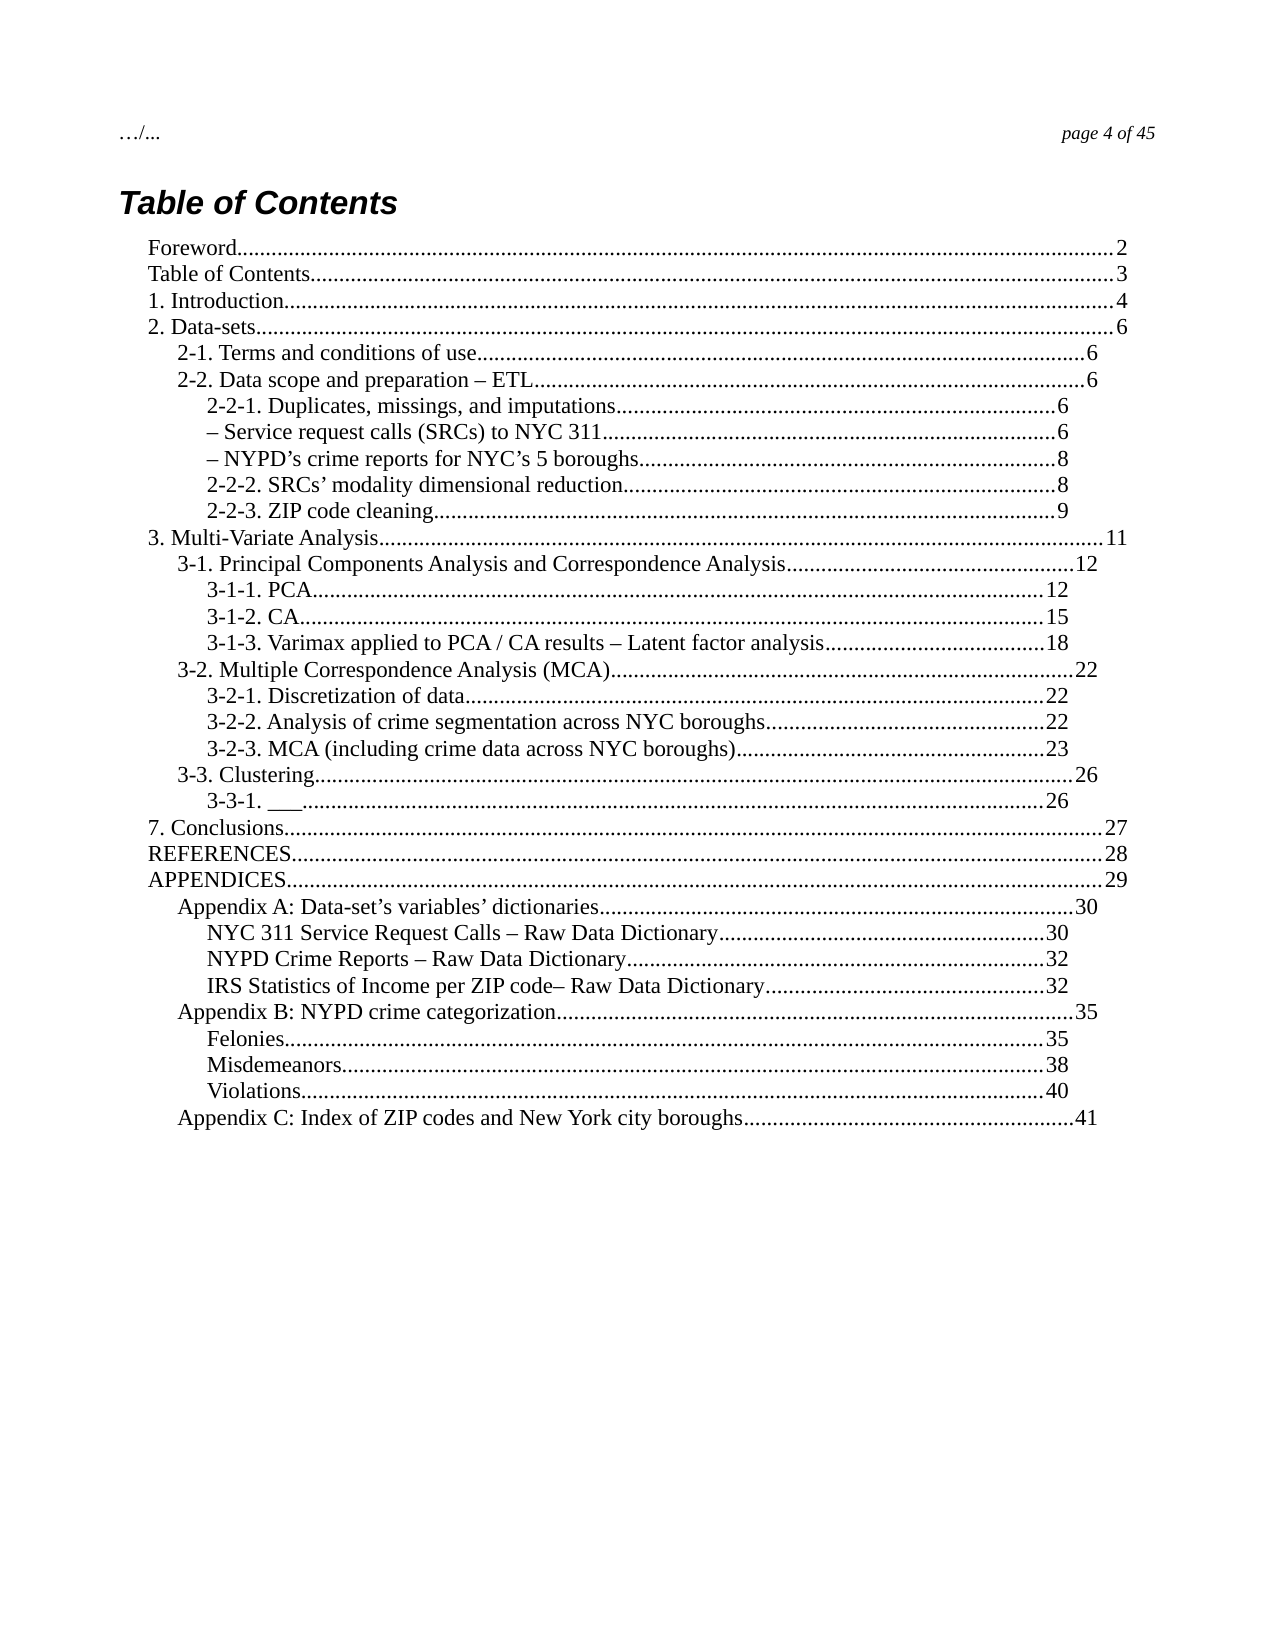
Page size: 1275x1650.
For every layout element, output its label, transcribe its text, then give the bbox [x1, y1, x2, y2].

text Misdemeanors 38 [207, 1051, 1157, 1077]
text Appendix B: NYPD crime categorization 35 [177, 998, 1157, 1024]
text 2-2-3. ZIP code cleaning 9 [207, 497, 1157, 524]
text 2-1. Terms and conditions of use 6 [177, 339, 1157, 366]
text 2-2-1. Duplicates, missings, and imputations 6 [207, 392, 1157, 418]
text Appendix A: Data-set’s variables’ dictionaries 30 [177, 893, 1157, 919]
text 3-2-1. Discretization of data 22 [207, 682, 1157, 708]
text 7. Conclusions 27 [148, 814, 1157, 840]
text Felonies 35 [207, 1024, 1157, 1051]
text 2. Data-sets 6 [148, 313, 1157, 339]
text 1. Introduction 4 [148, 287, 1157, 313]
text Table of Contents 3 [148, 260, 1157, 287]
text 3-2-2. Analysis of crime segmentation across NYC boroughs 22 [207, 708, 1157, 735]
text 3-1-1. PCA 12 [207, 577, 1157, 603]
text 3-3-1. ___ 26 [207, 787, 1157, 814]
text 3-1. Principal Components Analysis and Correspondence Analysis 12 [177, 550, 1157, 577]
text – Service request calls (SRCs) to NYC 311 6 [207, 418, 1157, 445]
text Foreword 2 [148, 234, 1157, 260]
text REFERENCES 28 [148, 840, 1157, 866]
subtitle Table of Contents [118, 183, 1157, 221]
text 3-1-2. CA 15 [207, 603, 1157, 629]
text Violations 40 [207, 1077, 1157, 1104]
text 2-2. Data scope and preparation – ETL 6 [177, 366, 1157, 392]
text IRS Statistics of Income per ZIP code– Raw Data Dictionary 32 [207, 972, 1157, 998]
text Appendix C: Index of ZIP codes and New York city boroughs 41 [177, 1104, 1157, 1130]
text NYPD Crime Reports – Raw Data Dictionary 32 [207, 946, 1157, 972]
text 3-1-3. Varimax applied to PCA / CA results – Latent factor analysis 18 [207, 629, 1157, 656]
text 3-2-3. MCA (including crime data across NYC boroughs) 23 [207, 735, 1157, 761]
text 3. Multi-Variate Analysis 11 [148, 524, 1157, 550]
text 2-2-2. SRCs’ modality dimensional reduction 8 [207, 471, 1157, 497]
text 3-3. Clustering 26 [177, 761, 1157, 787]
text 3-2. Multiple Correspondence Analysis (MCA) 22 [177, 656, 1157, 682]
text – NYPD’s crime reports for NYC’s 5 boroughs 8 [207, 445, 1157, 471]
text APPENDICES 29 [148, 866, 1157, 893]
text NYC 311 Service Request Calls – Raw Data Dictionary 30 [207, 919, 1157, 946]
